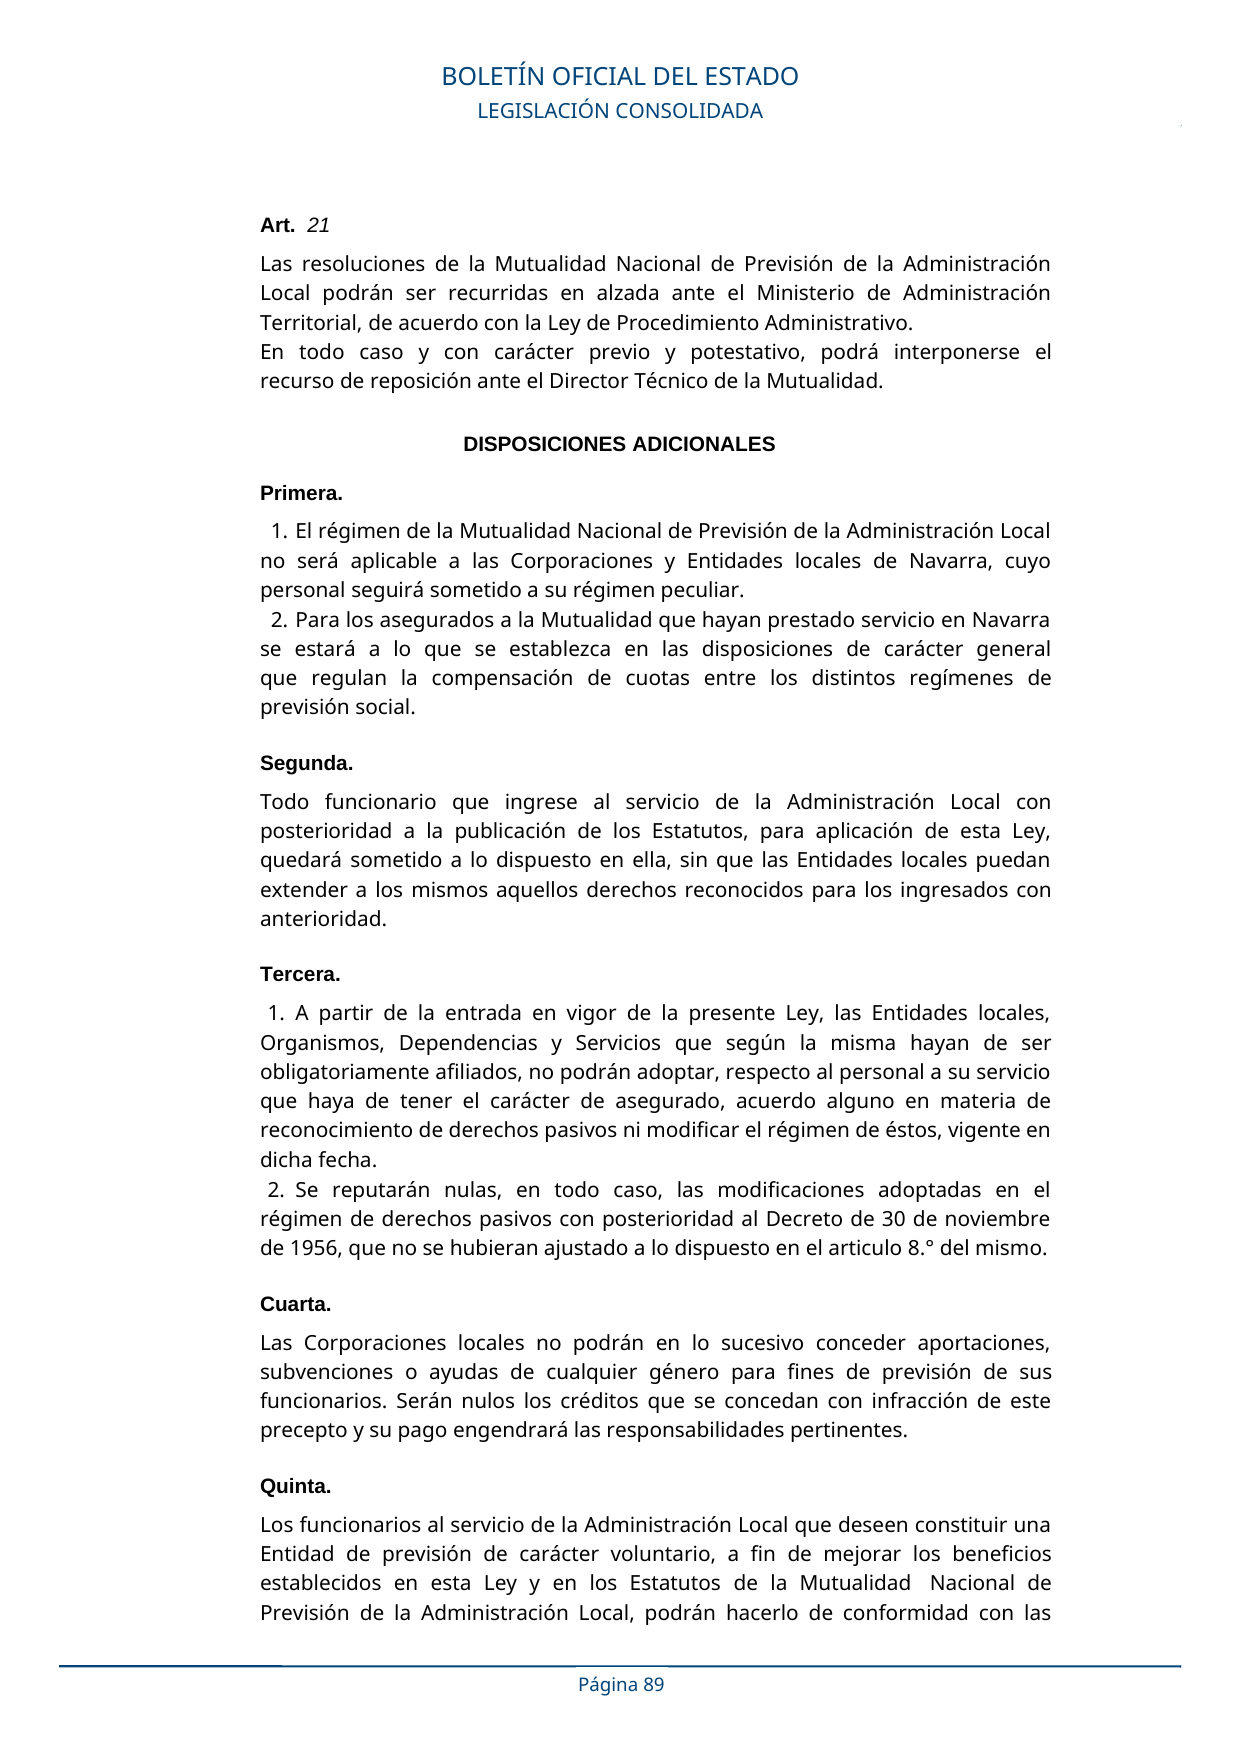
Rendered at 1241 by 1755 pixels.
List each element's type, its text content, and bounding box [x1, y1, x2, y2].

subtitle DISPOSICIONES ADICIONALES [463, 432, 1184, 456]
text Art. 21 [260, 213, 1184, 237]
list A partir de la entrada en vigor de la presente Ley, las Entidades locales, Organismos, Dependencias y Servicios que según la misma hayan de ser obligatoriamente afiliados, no podrán adoptar, respecto al personal a su servicio que haya de tener el carácter de asegurado, acuerdo alguno en materia de reconocimiento de derechos pasivos ni modificar el régimen de éstos, vigente en dicha fecha. [232, 998, 1052, 1173]
list El régimen de la Mutualidad Nacional de Previsión de la Administración Local no será aplicable a las Corporaciones y Entidades locales de Navarra, cuyo personal seguirá sometido a su régimen peculiar. [235, 517, 1052, 603]
text Las resoluciones de la Mutualidad Nacional de Previsión de la Administración Local podrán ser recurridas en alzada ante el Ministerio de Administración Territorial, de acuerdo con la Ley de Procedimiento Administrativo. [260, 249, 1052, 336]
subtitle Quinta. [260, 1474, 1184, 1498]
list Se reputarán nulas, en todo caso, las modificaciones adoptadas en el régimen de derechos pasivos con posterioridad al Decreto de 30 de noviembre de 1956, que no se hubieran ajustado a lo dispuesto en el articulo 8.° del mismo. [232, 1175, 1052, 1262]
subtitle Tercera. [260, 962, 1184, 986]
subtitle Cuarta. [260, 1291, 1184, 1315]
text Primera. [260, 480, 1184, 504]
list Para los asegurados a la Mutualidad que hayan prestado servicio en Navarra se estará a lo que se establezca en las disposiciones de carácter general que regulan la compensación de cuotas entre los distintos regímenes de previsión social. [235, 605, 1052, 721]
subtitle Segunda. [260, 751, 1184, 775]
text Los funcionarios al servicio de la Administración Local que deseen constituir una Entidad de previsión de carácter voluntario, a fin de mejorar los beneficios establecidos en esta Ley y en los Estatutos de la Mutualidad Nacional de Previsión de la Administración Local, podrán hacerlo de conformidad con las [260, 1510, 1052, 1626]
text En todo caso y con carácter previo y potestativo, podrá interponerse el recurso de reposición ante el Director Técnico de la Mutualidad. [260, 337, 1052, 395]
text Todo funcionario que ingrese al servicio de la Administración Local con posterioridad a la publicación de los Estatutos, para aplicación de esta Ley, quedará sometido a lo dispuesto en ella, sin que las Entidades locales puedan extender a los mismos aquellos derechos reconocidos para los ingresados con anterioridad. [260, 787, 1052, 932]
text Las Corporaciones locales no podrán en lo sucesivo conceder aportaciones, subvenciones o ayudas de cualquier género para fines de previsión de sus funcionarios. Serán nulos los créditos que se concedan con infracción de este precepto y su pago engendrará las responsabilidades pertinentes. [260, 1328, 1052, 1444]
